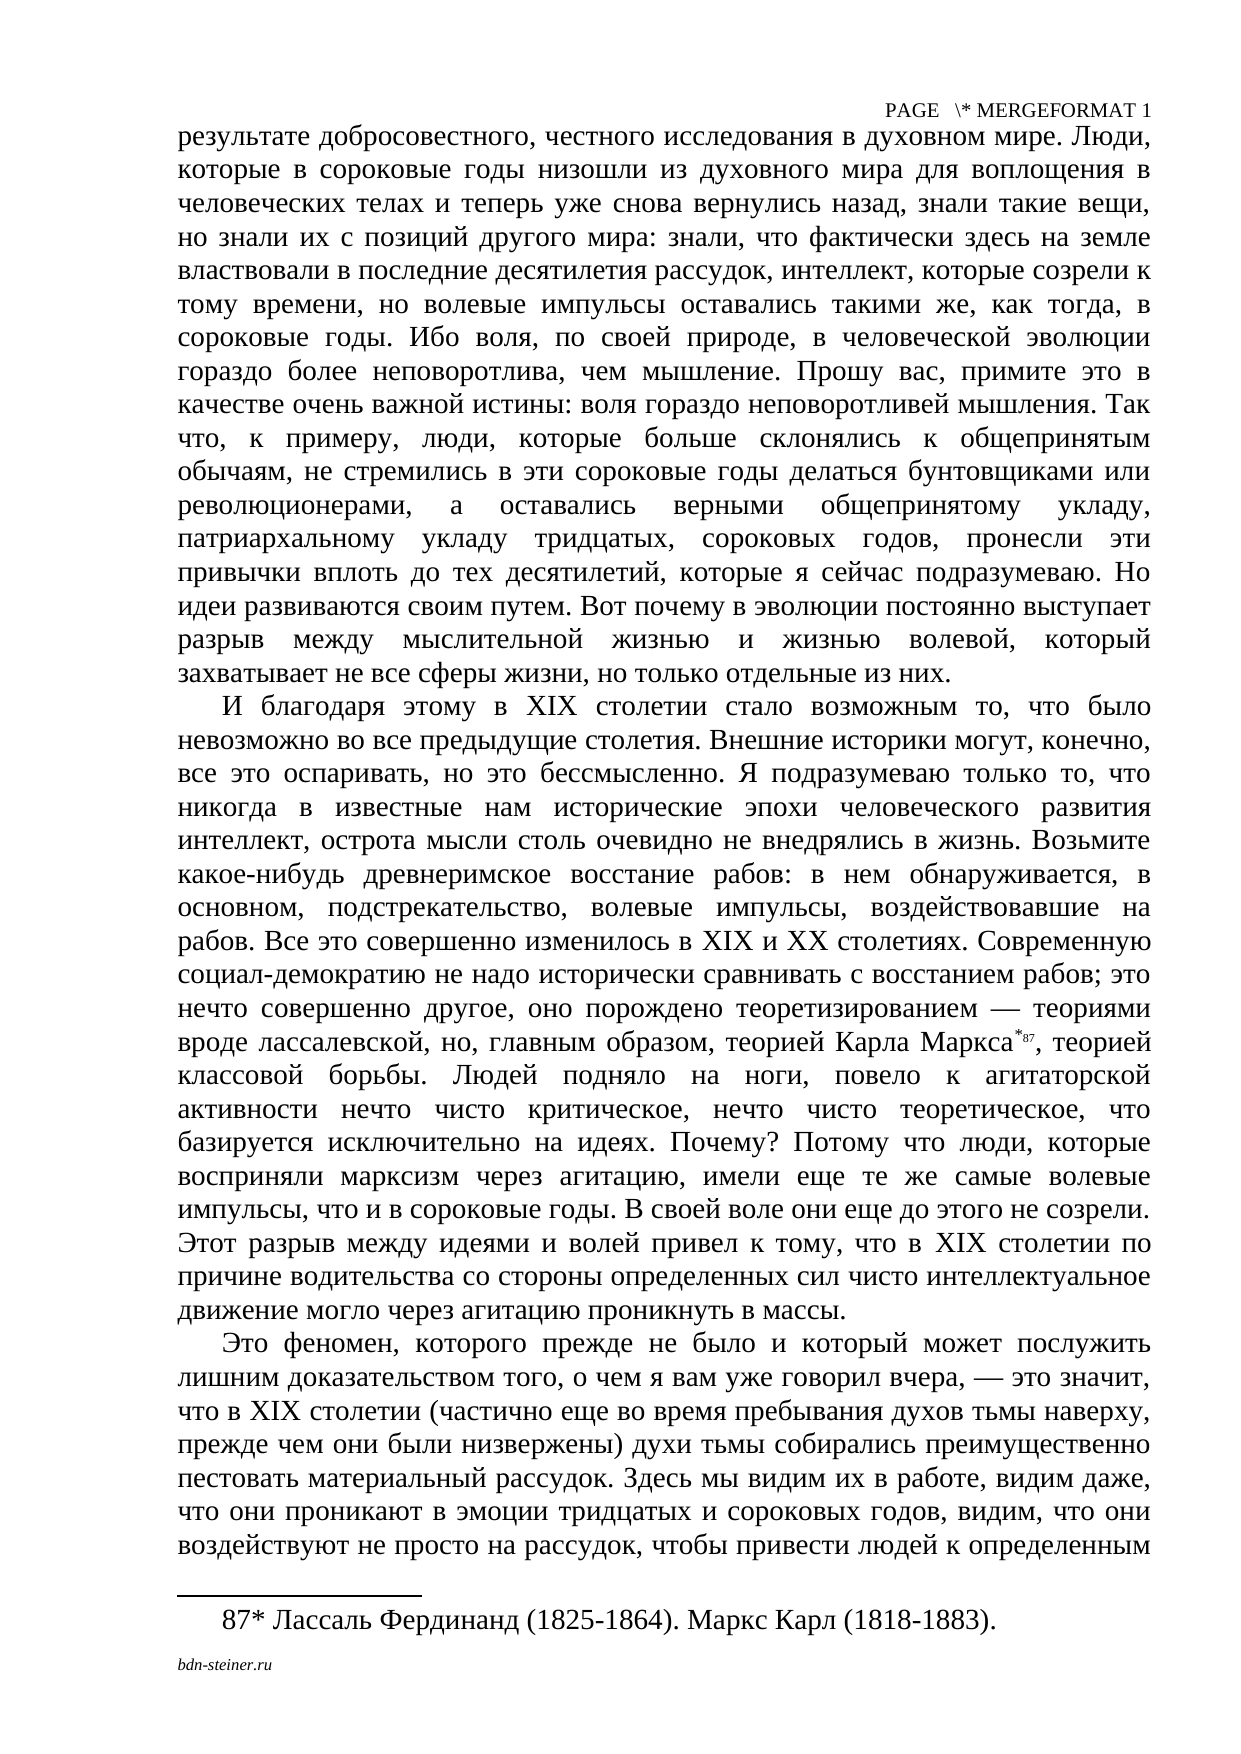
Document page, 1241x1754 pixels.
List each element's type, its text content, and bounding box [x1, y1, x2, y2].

text * Лассаль Фердинанд (1825-1864). Маркс Карл (1818-1883). [177, 1602, 1152, 1636]
text Это феномен, которого прежде не было и который может послужить лишним доказательством того, о чем я вам уже говорил вчера, — это значит, что в XIX столетии (частично еще во время пребывания духов тьмы наверху, прежде чем они были низвержены) духи тьмы собирались преимущественно пестовать материальный рассудок. Здесь мы видим их в работе, видим даже, что они проникают в эмоции тридцатых и сороковых годов, видим, что они воздействуют не просто на рассудок, чтобы привести людей к определенным [177, 1326, 1152, 1560]
text И благодаря этому в XIX столетии стало возможным то, что было невозможно во все предыдущие столетия. Внешние историки могут, конечно, все это оспаривать, но это бессмысленно. Я подразумеваю только то, что никогда в известные нам исторические эпохи человеческого развития интеллект, острота мысли столь очевидно не внедрялись в жизнь. Возьмите какое-нибудь древнеримское восстание рабов: в нем обнаруживается, в основном, подстрекательство, волевые импульсы, воздействовавшие на рабов. Все это совершенно изменилось в XIX и XX столетиях. Современную социал-демократию не надо исторически сравнивать с восстанием рабов; это нечто совершенно другое, оно порождено теоретизированием — теориями вроде лассалевской, но, главным образом, теорией Карла Маркса*, теорией классовой борьбы. Людей подняло на ноги, повело к агитаторской активности нечто чисто критическое, нечто чисто теоретическое, что базируется исключительно на идеях. Почему? Потому что люди, которые восприняли марксизм через агитацию, имели еще те же самые волевые импульсы, что и в сороковые годы. В своей воле они еще до этого не созрели. Этот разрыв между идеями и волей привел к тому, что в XIX столетии по причине водительства со стороны определенных сил чисто интеллектуальное движение могло через агитацию проникнуть в массы. [177, 688, 1152, 1326]
text результате добросовестного, честного исследования в духовном мире. Люди, которые в сороковые годы низошли из духовного мира для воплощения в человеческих телах и теперь уже снова вернулись назад, знали такие вещи, но знали их с позиций другого мира: знали, что фактически здесь на земле властвовали в последние десятилетия рассудок, интеллект, которые созрели к тому времени, но волевые импульсы оставались такими же, как тогда, в сороковые годы. Ибо воля, по своей природе, в человеческой эволюции гораздо более неповоротлива, чем мышление. Прошу вас, примите это в качестве очень важной истины: воля гораздо неповоротливей мышления. Так что, к примеру, люди, которые больше склонялись к общепринятым обычаям, не стремились в эти сороковые годы делаться бунтовщиками или революционерами, а оставались верными общепринятому укладу, патриархальному укладу тридцатых, сороковых годов, пронесли эти привычки вплоть до тех десятилетий, которые я сейчас подразумеваю. Но идеи развиваются своим путем. Вот почему в эволюции постоянно выступает разрыв между мыслительной жизнью и жизнью волевой, который захватывает не все сферы жизни, но только отдельные из них. [177, 118, 1152, 688]
